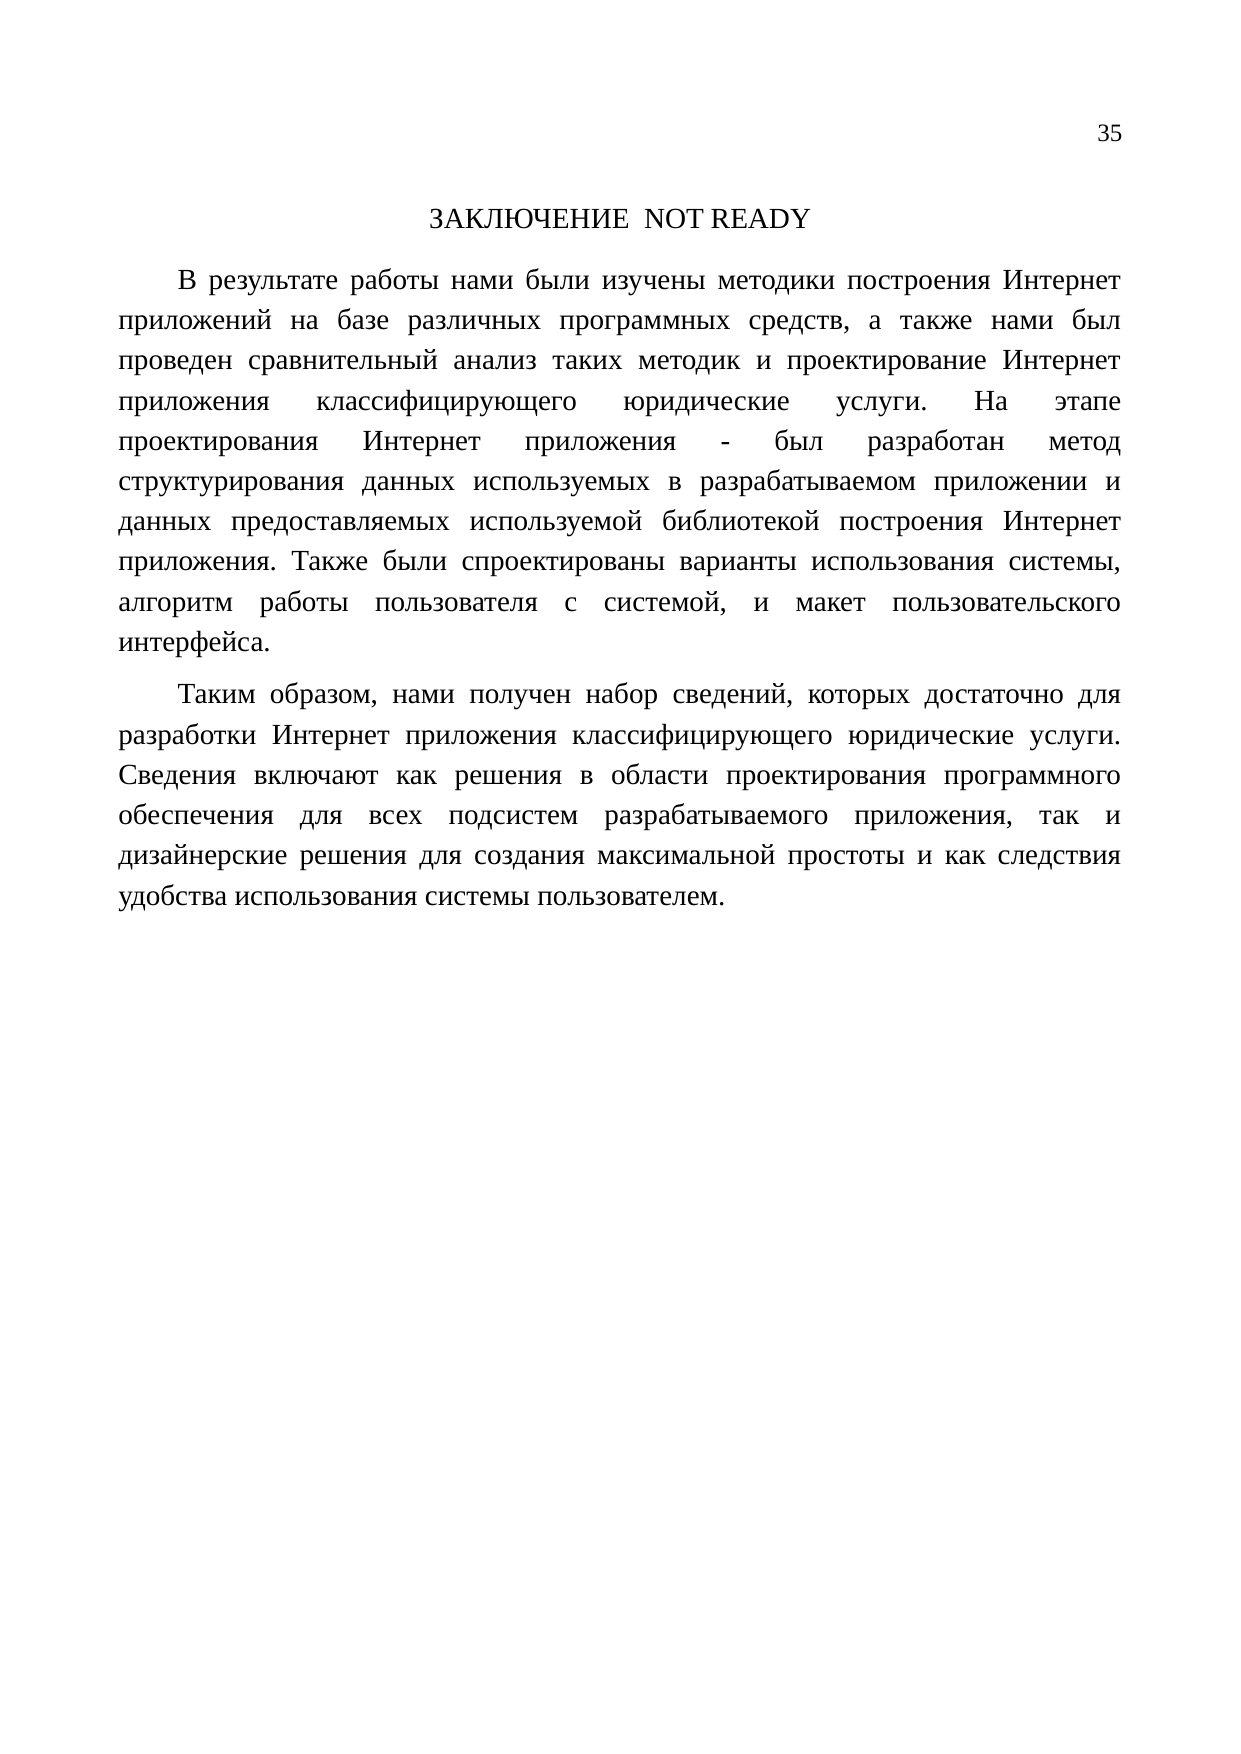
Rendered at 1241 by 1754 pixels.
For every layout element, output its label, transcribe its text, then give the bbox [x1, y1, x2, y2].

text В результате работы нами были изучены методики построения Интернет приложений на базе различных программных средств, а также нами был проведен сравнительный анализ таких методик и проектирование Интернет приложения классифицирующего юридические услуги. На этапе проектирования Интернет приложения - был разработан метод структурирования данных используемых в разрабатываемом приложении и данных предоставляемых используемой библиотекой построения Интернет приложения. Также были спроектированы варианты использования системы, алгоритм работы пользователя с системой, и макет пользовательского интерфейса. [118, 262, 1122, 657]
text Таким образом, нами получен набор сведений, которых достаточно для разработки Интернет приложения классифицирующего юридические услуги. Сведения включают как решения в области проектирования программного обеспечения для всех подсистем разрабатываемого приложения, так и дизайнерские решения для создания максимальной простоты и как следствия удобства использования системы пользователем. [118, 677, 1122, 911]
subtitle ЗАКЛЮЧЕНИЕ NOT READY [118, 201, 1122, 235]
